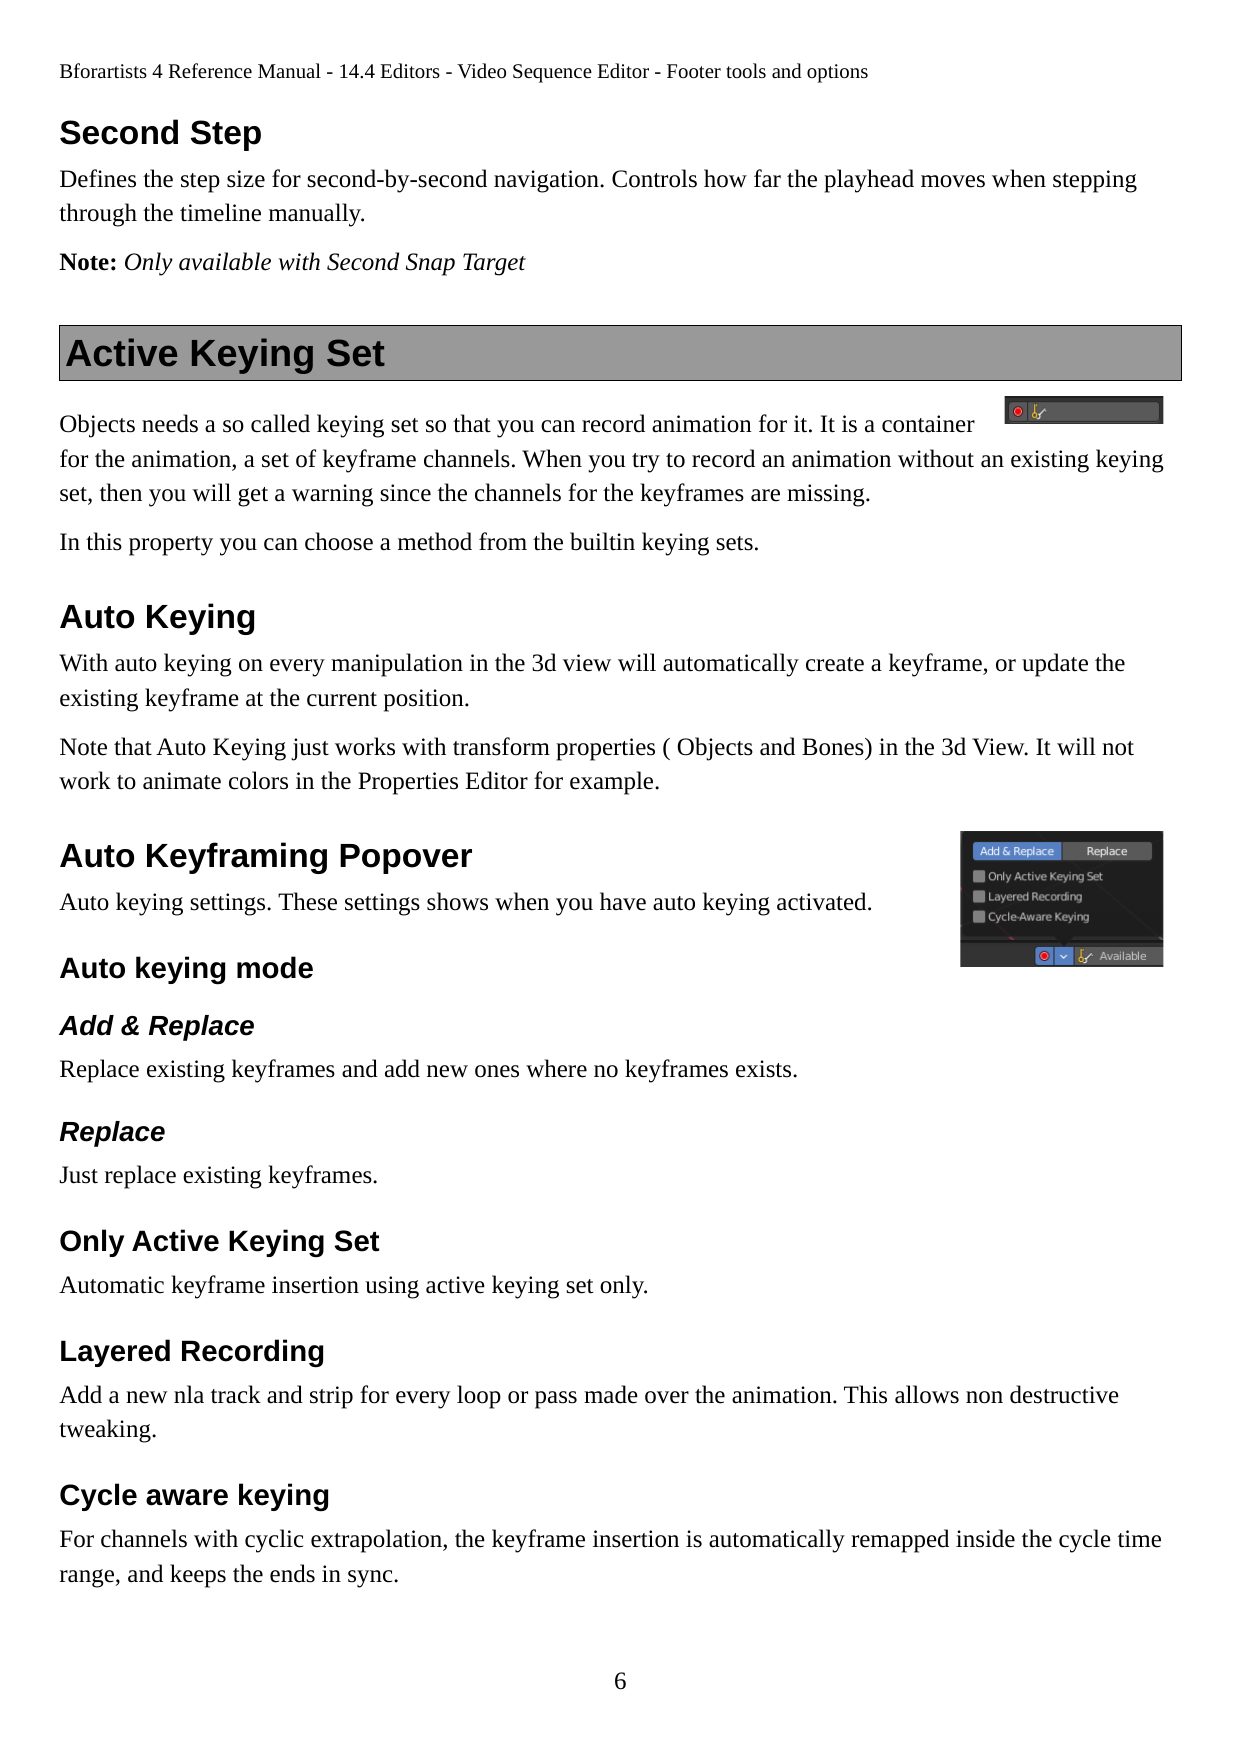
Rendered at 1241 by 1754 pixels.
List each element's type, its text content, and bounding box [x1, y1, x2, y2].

text In this property you can choose a method from the builtin keying sets. [59, 527, 1181, 556]
text With auto keying on every manipulation in the 3d view will automatically create a keyframe, or update the existing keyframe at the current position. [59, 648, 1181, 711]
subtitle Auto keying mode [59, 951, 1181, 985]
subtitle Auto Keyframing Popover [59, 836, 960, 875]
text For channels with cyclic extrapolation, the keyframe insertion is automatically remapped inside the cycle time range, and keeps the ends in sync. [59, 1524, 1181, 1587]
subtitle Only Active Keying Set [59, 1224, 1181, 1257]
text Just replace existing keyframes. [59, 1160, 1181, 1189]
subtitle Second Step [59, 113, 1181, 151]
table_header Active Keying Set [60, 326, 1181, 380]
text Objects needs a so called keying set so that you can record animation for it. It is a container for the animation, a set of keyframe channels. When you try to record an animation without an existing keying set, then you will get a warning since the channels for the keyframes are missing. [59, 409, 1181, 507]
picture [960, 831, 1164, 967]
subtitle Layered Recording [59, 1333, 1181, 1367]
subtitle Auto Keying [59, 597, 1181, 636]
text Add a new nla track and strip for every loop or pass made over the animation. This allows non destructive tweaking. [59, 1380, 1181, 1443]
picture [1004, 396, 1164, 424]
subtitle Replace [59, 1116, 1181, 1147]
text Note: Only available with Second Snap Target [59, 247, 1181, 276]
text Automatic keyframe insertion using active keying set only. [59, 1270, 1181, 1299]
text Defines the step size for second-by-second navigation. Controls how far the playhead moves when stepping through the timeline manually. [59, 164, 1181, 227]
subtitle Cycle aware keying [59, 1478, 1181, 1512]
subtitle [1164, 836, 1181, 875]
subtitle Add & Replace [59, 1010, 1181, 1042]
text Replace existing keyframes and add new ones where no keyframes exists. [59, 1054, 1181, 1083]
text Auto keying settings. These settings shows when you have auto keying activated. [59, 887, 960, 916]
text Note that Auto Keying just works with transform properties ( Objects and Bones) in the 3d View. It will not work to animate colors in the Properties Editor for example. [59, 732, 1181, 795]
